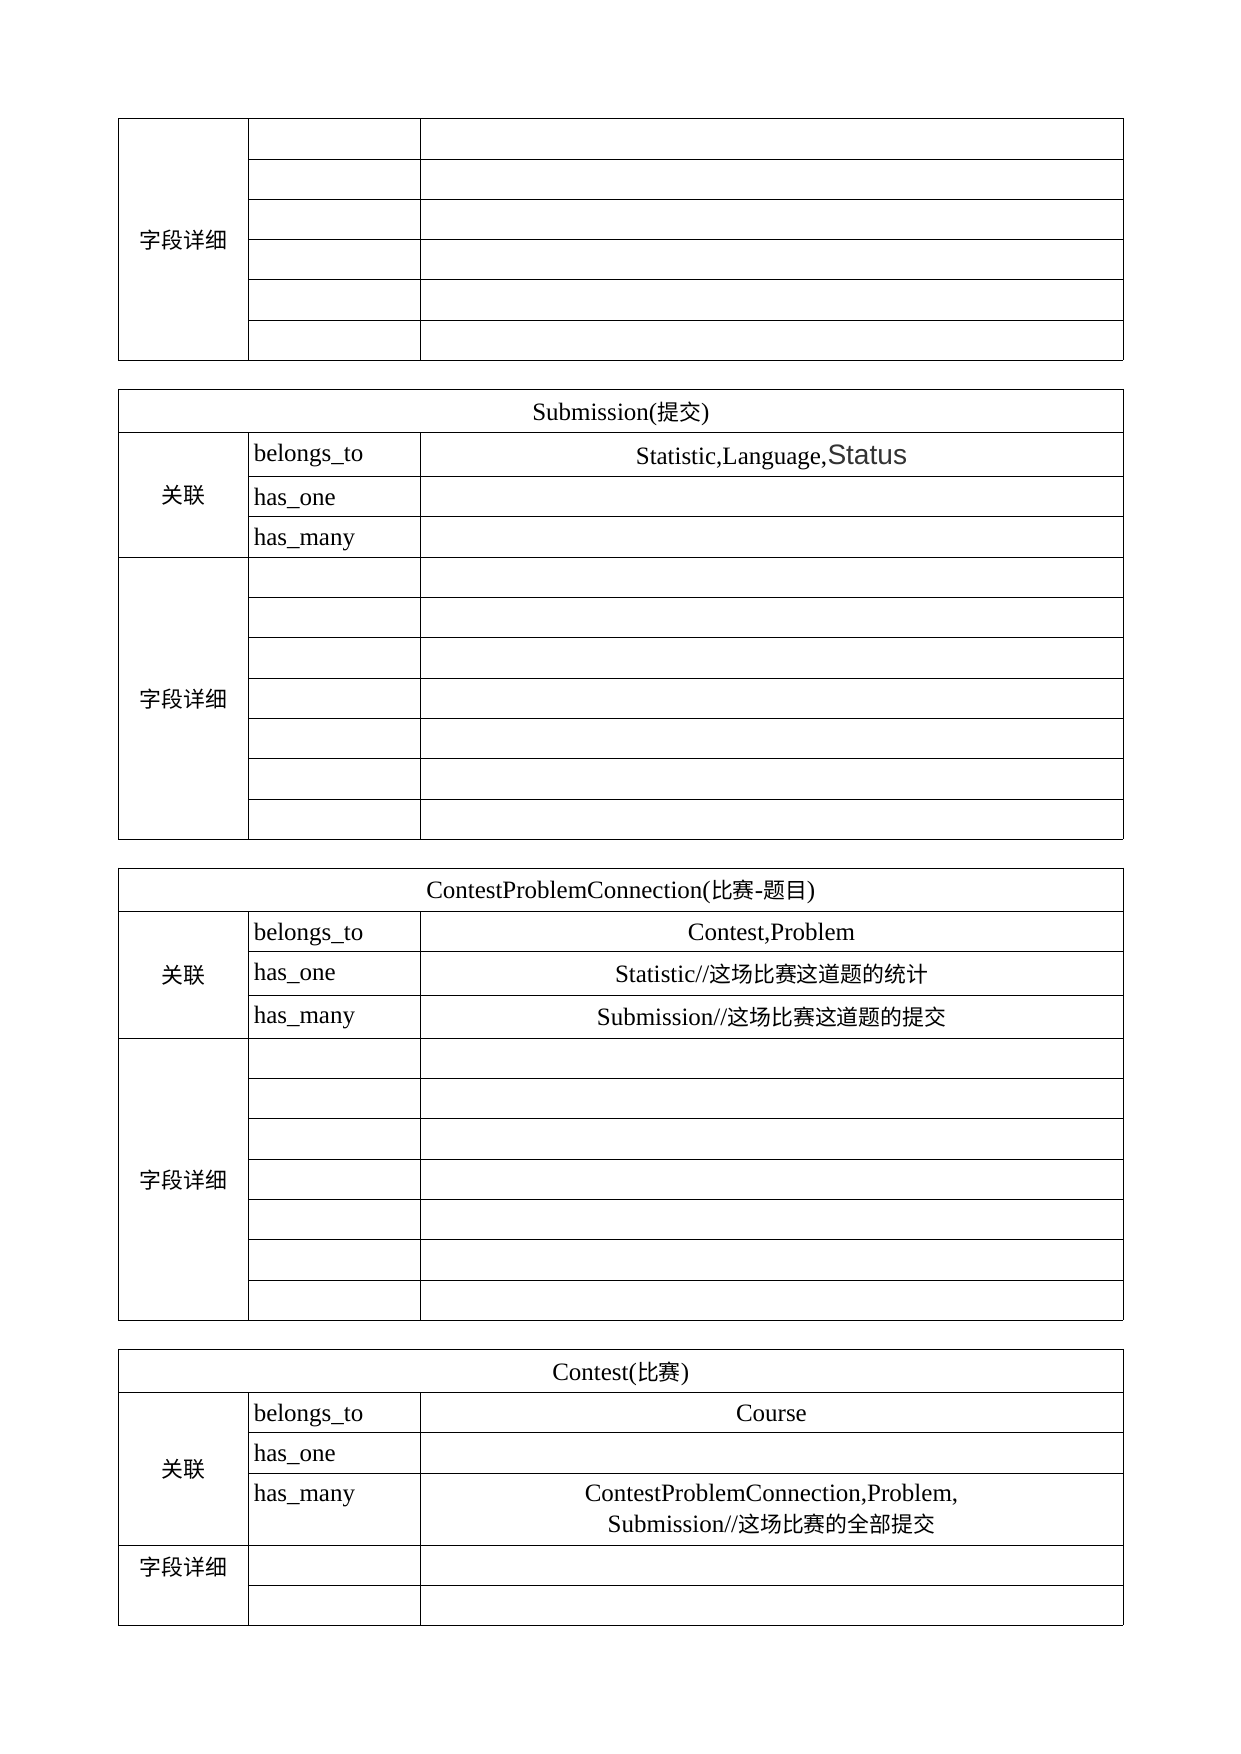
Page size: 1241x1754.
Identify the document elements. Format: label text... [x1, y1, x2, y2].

table_cell Statistic//这场比赛这道题的统计 [421, 952, 1123, 994]
table_cell [249, 1586, 420, 1625]
table_cell [249, 800, 420, 839]
table_cell has_many [249, 1474, 420, 1544]
table_cell Contest,Problem [421, 912, 1123, 951]
table_cell [249, 160, 420, 199]
table_cell [249, 1200, 420, 1239]
table_cell [421, 1039, 1123, 1078]
table_cell has_one [249, 952, 420, 994]
table_cell [421, 1546, 1123, 1585]
table_cell 关联 [119, 1393, 248, 1544]
table_cell 字段详细 [119, 558, 248, 839]
table_cell [421, 517, 1123, 557]
table_cell [421, 477, 1123, 516]
table_cell [249, 119, 420, 158]
table_cell [421, 719, 1123, 758]
table_cell [421, 1160, 1123, 1199]
table_cell [249, 280, 420, 320]
table_cell ContestProblemConnection,Problem, Submission//这场比赛的全部提交 [421, 1474, 1123, 1544]
table_cell 字段详细 [119, 1039, 248, 1320]
table_cell [421, 280, 1123, 320]
table_cell [421, 321, 1123, 360]
table_cell Course [421, 1393, 1123, 1432]
table_cell [421, 1200, 1123, 1239]
table_cell [249, 679, 420, 718]
table_cell has_one [249, 477, 420, 516]
table_cell [421, 1281, 1123, 1320]
table_header ContestProblemConnection(比赛-题目) [119, 869, 1123, 911]
table_cell [249, 598, 420, 637]
table_cell [249, 200, 420, 239]
table_cell [249, 1546, 420, 1585]
table_cell [421, 240, 1123, 279]
table_cell [249, 321, 420, 360]
table_cell [421, 1079, 1123, 1118]
table_cell belongs_to [249, 912, 420, 951]
table_cell [421, 1119, 1123, 1159]
table_cell [421, 679, 1123, 718]
table_cell [421, 200, 1123, 239]
table_cell has_many [249, 517, 420, 557]
table_cell [249, 1281, 420, 1320]
table_cell 字段详细 [119, 119, 248, 360]
table_cell [249, 1240, 420, 1279]
table_cell [249, 1039, 420, 1078]
table_header Contest(比赛) [119, 1350, 1123, 1392]
table_cell has_one [249, 1433, 420, 1473]
table_cell [249, 1079, 420, 1118]
table_cell [249, 719, 420, 758]
table_cell 字段详细 [119, 1546, 248, 1625]
table_cell [421, 558, 1123, 597]
table_cell [421, 598, 1123, 637]
table_header Submission(提交) [119, 390, 1123, 432]
table_cell 关联 [119, 912, 248, 1038]
table_cell [249, 1160, 420, 1199]
table_cell belongs_to [249, 433, 420, 476]
table_cell [249, 1119, 420, 1159]
table_cell 关联 [119, 433, 248, 557]
table_cell [421, 1240, 1123, 1279]
table_cell belongs_to [249, 1393, 420, 1432]
table_cell has_many [249, 996, 420, 1038]
table_cell [421, 638, 1123, 678]
table_cell [421, 1586, 1123, 1625]
table_cell [421, 1433, 1123, 1473]
table_cell [249, 240, 420, 279]
table_cell [249, 558, 420, 597]
table_cell [421, 160, 1123, 199]
table_cell [421, 759, 1123, 798]
table_cell [249, 638, 420, 678]
table_cell Statistic,Language,Status [421, 433, 1123, 476]
table_cell Submission//这场比赛这道题的提交 [421, 996, 1123, 1038]
table_cell [421, 119, 1123, 158]
table_cell [249, 759, 420, 798]
table_cell [421, 800, 1123, 839]
